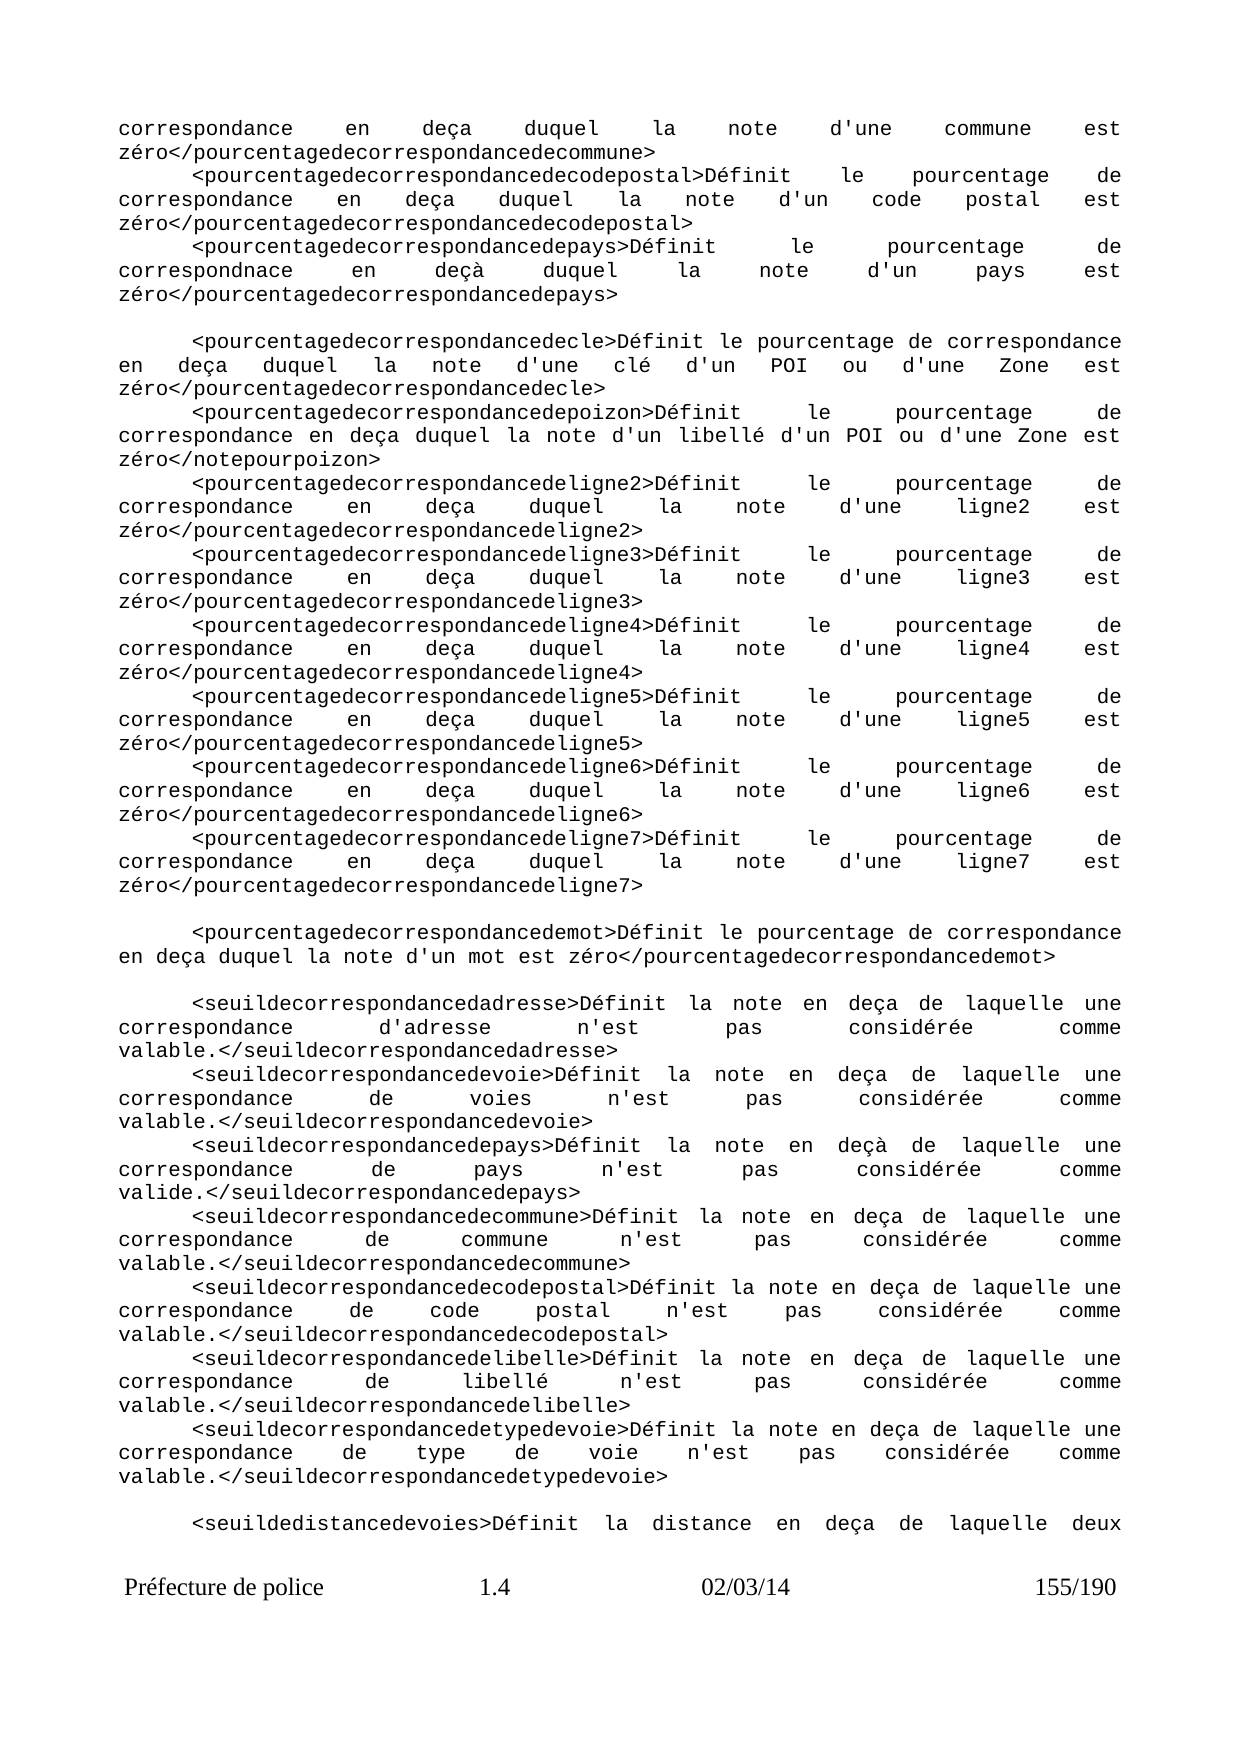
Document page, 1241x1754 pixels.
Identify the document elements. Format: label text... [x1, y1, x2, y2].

text <pourcentagedecorrespondancedepays>Définit le pourcentage de correspondnace en deçà duquel la note d'un pays est zéro</pourcentagedecorrespondancedepays> [118, 236, 1122, 307]
text <seuildecorrespondancedepays>Définit la note en deçà de laquelle une correspondance de pays n'est pas considérée comme valide.</seuildecorrespondancedepays> [118, 1135, 1122, 1206]
text <pourcentagedecorrespondancedecodepostal>Définit le pourcentage de correspondance en deça duquel la note d'un code postal est zéro</pourcentagedecorrespondancedecodepostal> [118, 165, 1122, 236]
text <seuildecorrespondancedetypedevoie>Définit la note en deça de laquelle une correspondance de type de voie n'est pas considérée comme valable.</seuildecorrespondancedetypedevoie> [118, 1419, 1122, 1489]
text <pourcentagedecorrespondancedeligne4>Définit le pourcentage de correspondance en deça duquel la note d'une ligne4 est zéro</pourcentagedecorrespondancedeligne4> [118, 615, 1122, 686]
text <seuildecorrespondancedadresse>Définit la note en deça de laquelle une correspondance d'adresse n'est pas considérée comme valable.</seuildecorrespondancedadresse> [118, 993, 1122, 1064]
text <seuildecorrespondancedecodepostal>Définit la note en deça de laquelle une correspondance de code postal n'est pas considérée comme valable.</seuildecorrespondancedecodepostal> [118, 1277, 1122, 1348]
text <seuildecorrespondancedelibelle>Définit la note en deça de laquelle une correspondance de libellé n'est pas considérée comme valable.</seuildecorrespondancedelibelle> [118, 1348, 1122, 1419]
text <pourcentagedecorrespondancedeligne6>Définit le pourcentage de correspondance en deça duquel la note d'une ligne6 est zéro</pourcentagedecorrespondancedeligne6> [118, 757, 1122, 827]
text <pourcentagedecorrespondancedeligne5>Définit le pourcentage de correspondance en deça duquel la note d'une ligne5 est zéro</pourcentagedecorrespondancedeligne5> [118, 686, 1122, 757]
text <pourcentagedecorrespondancedecle>Définit le pourcentage de correspondance en deça duquel la note d'une clé d'un POI ou d'une Zone est zéro</pourcentagedecorrespondancedecle> [118, 331, 1122, 402]
text <seuildecorrespondancedevoie>Définit la note en deça de laquelle une correspondance de voies n'est pas considérée comme valable.</seuildecorrespondancedevoie> [118, 1064, 1122, 1135]
text <pourcentagedecorrespondancedeligne3>Définit le pourcentage de correspondance en deça duquel la note d'une ligne3 est zéro</pourcentagedecorrespondancedeligne3> [118, 544, 1122, 615]
text <pourcentagedecorrespondancedepoizon>Définit le pourcentage de correspondance en deça duquel la note d'un libellé d'un POI ou d'une Zone est zéro</notepourpoizon> [118, 402, 1122, 473]
text correspondance en deça duquel la note d'une commune est zéro</pourcentagedecorrespondancedecommune> [118, 118, 1122, 165]
text <pourcentagedecorrespondancedeligne2>Définit le pourcentage de correspondance en deça duquel la note d'une ligne2 est zéro</pourcentagedecorrespondancedeligne2> [118, 473, 1122, 544]
text <seuildedistancedevoies>Définit la distance en deça de laquelle deux [118, 1513, 1122, 1537]
text <pourcentagedecorrespondancedemot>Définit le pourcentage de correspondance en deça duquel la note d'un mot est zéro</pourcentagedecorrespondancedemot> [118, 922, 1122, 969]
text <pourcentagedecorrespondancedeligne7>Définit le pourcentage de correspondance en deça duquel la note d'une ligne7 est zéro</pourcentagedecorrespondancedeligne7> [118, 827, 1122, 898]
text <seuildecorrespondancedecommune>Définit la note en deça de laquelle une correspondance de commune n'est pas considérée comme valable.</seuildecorrespondancedecommune> [118, 1206, 1122, 1277]
